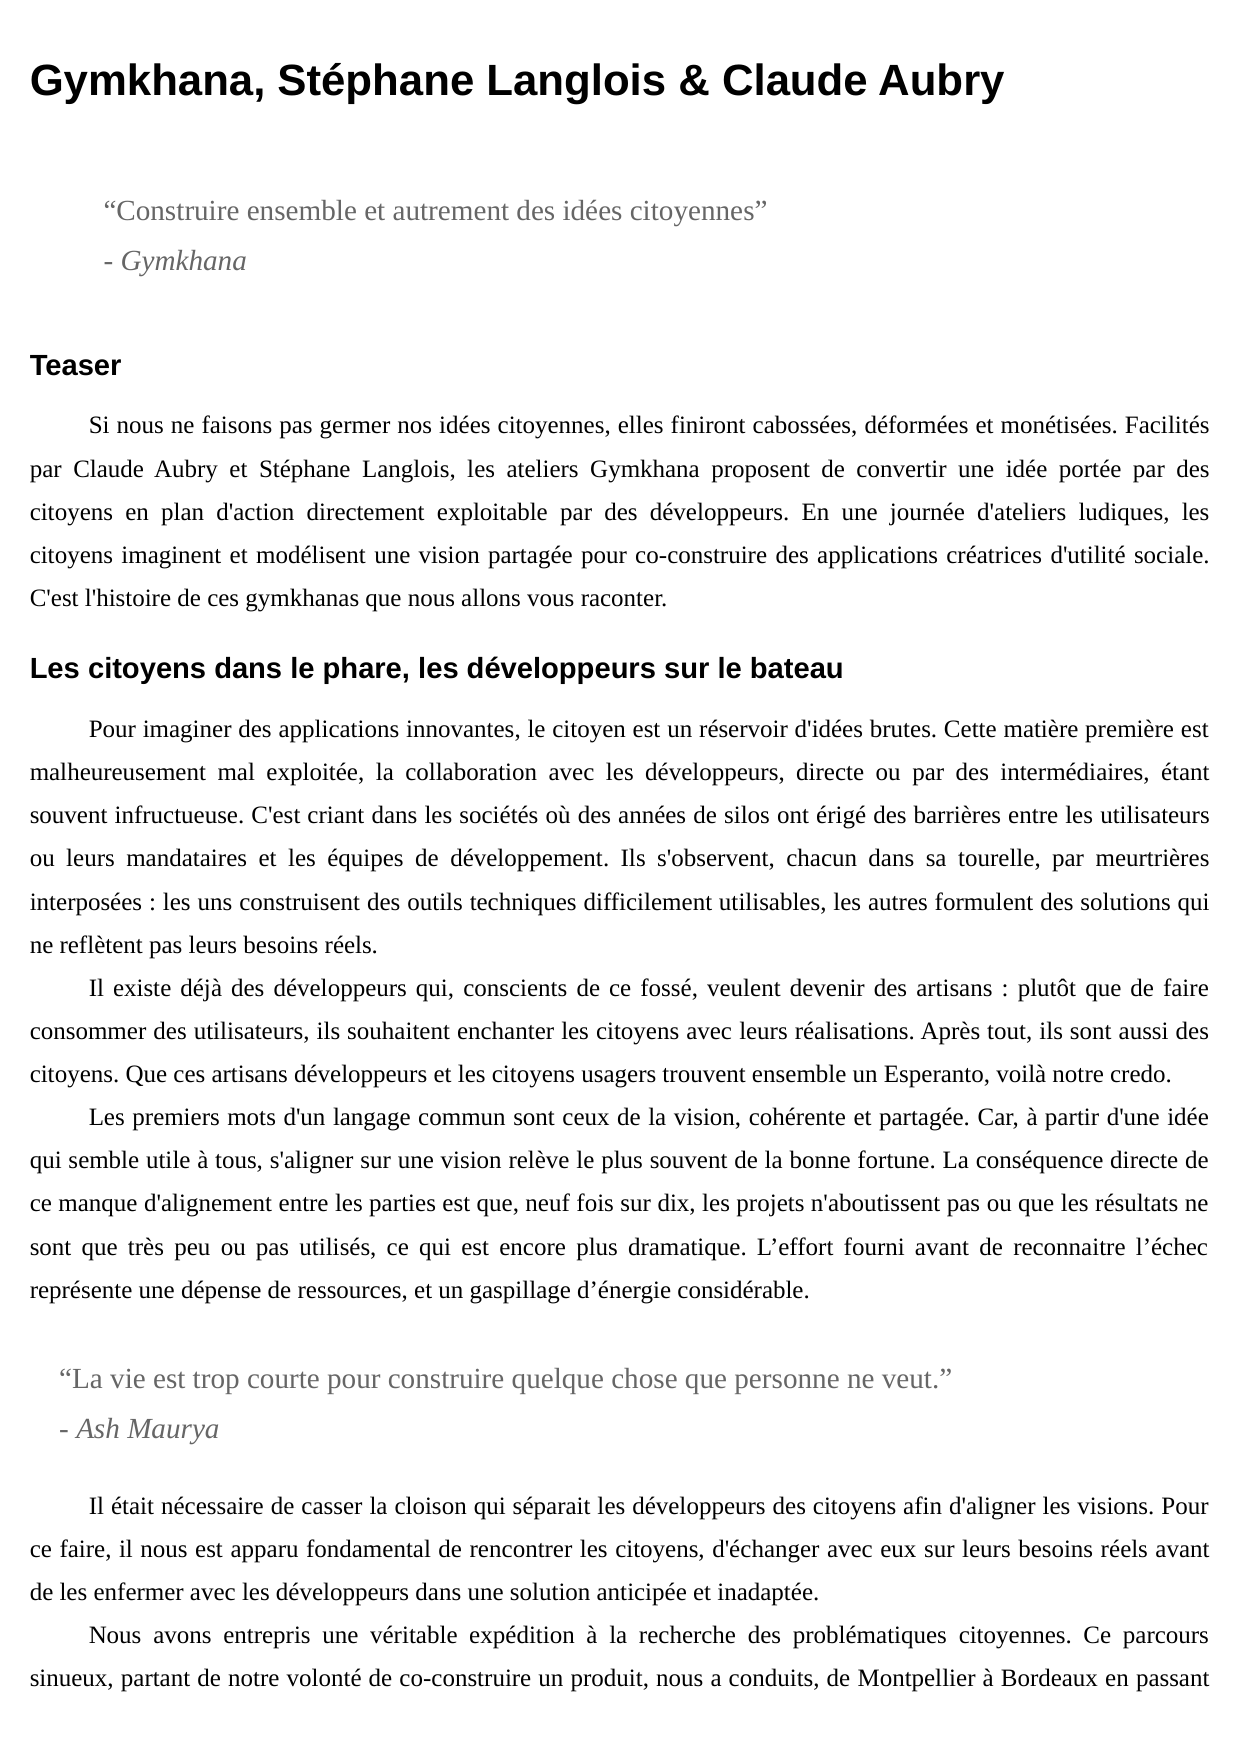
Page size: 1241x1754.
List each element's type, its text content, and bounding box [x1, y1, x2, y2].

text Si nous ne faisons pas germer nos idées citoyennes, elles finiront cabossées, déformées et monétisées. Facilités par Claude Aubry et Stéphane Langlois, les ateliers Gymkhana proposent de convertir une idée portée par des citoyens en plan d'action directement exploitable par des développeurs. En une journée d'ateliers ludiques, les citoyens imaginent et modélisent une vision partagée pour co-construire des applications créatrices d'utilité sociale. C'est l'histoire de ces gymkhanas que nous allons vous raconter. [29, 411, 1211, 612]
text Nous avons entrepris une véritable expédition à la recherche des problématiques citoyennes. Ce parcours sinueux, partant de notre volonté de co-construire un produit, nous a conduits, de Montpellier à Bordeaux en passant [29, 1620, 1211, 1692]
subtitle Les citoyens dans le phare, les développeurs sur le bateau [29, 651, 1211, 685]
text “Construire ensemble et autrement des idées citoyennes” - Gymkhana [29, 142, 1181, 277]
text “La vie est trop courte pour construire quelque chose que personne ne veut.” - Ash Maurya [59, 1361, 1181, 1445]
subtitle Teaser [29, 348, 1211, 381]
text Pour imaginer des applications innovantes, le citoyen est un réservoir d'idées brutes. Cette matière première est malheureusement mal exploitée, la collaboration avec les développeurs, directe ou par des intermédiaires, étant souvent infructueuse. C'est criant dans les sociétés où des années de silos ont érigé des barrières entre les utilisateurs ou leurs mandataires et les équipes de développement. Ils s'observent, chacun dans sa tourelle, par meurtrières interposées : les uns construisent des outils techniques difficilement utilisables, les autres formulent des solutions qui ne reflètent pas leurs besoins réels. [29, 714, 1211, 958]
text Les premiers mots d'un langage commun sont ceux de la vision, cohérente et partagée. Car, à partir d'une idée qui semble utile à tous, s'aligner sur une vision relève le plus souvent de la bonne fortune. La conséquence directe de ce manque d'alignement entre les parties est que, neuf fois sur dix, les projets n'aboutissent pas ou que les résultats ne sont que très peu ou pas utilisés, ce qui est encore plus dramatique. L’effort fourni avant de reconnaitre l’échec représente une dépense de ressources, et un gaspillage d’énergie considérable. [29, 1102, 1211, 1303]
subtitle Gymkhana, Stéphane Langlois & Claude Aubry [29, 54, 1211, 105]
text Il existe déjà des développeurs qui, conscients de ce fossé, veulent devenir des artisans : plutôt que de faire consommer des utilisateurs, ils souhaitent enchanter les citoyens avec leurs réalisations. Après tout, ils sont aussi des citoyens. Que ces artisans développeurs et les citoyens usagers trouvent ensemble un Esperanto, voilà notre credo. [29, 973, 1211, 1088]
text Il était nécessaire de casser la cloison qui séparait les développeurs des citoyens afin d'aligner les visions. Pour ce faire, il nous est apparu fondamental de rencontrer les citoyens, d'échanger avec eux sur leurs besoins réels avant de les enfermer avec les développeurs dans une solution anticipée et inadaptée. [29, 1491, 1211, 1606]
